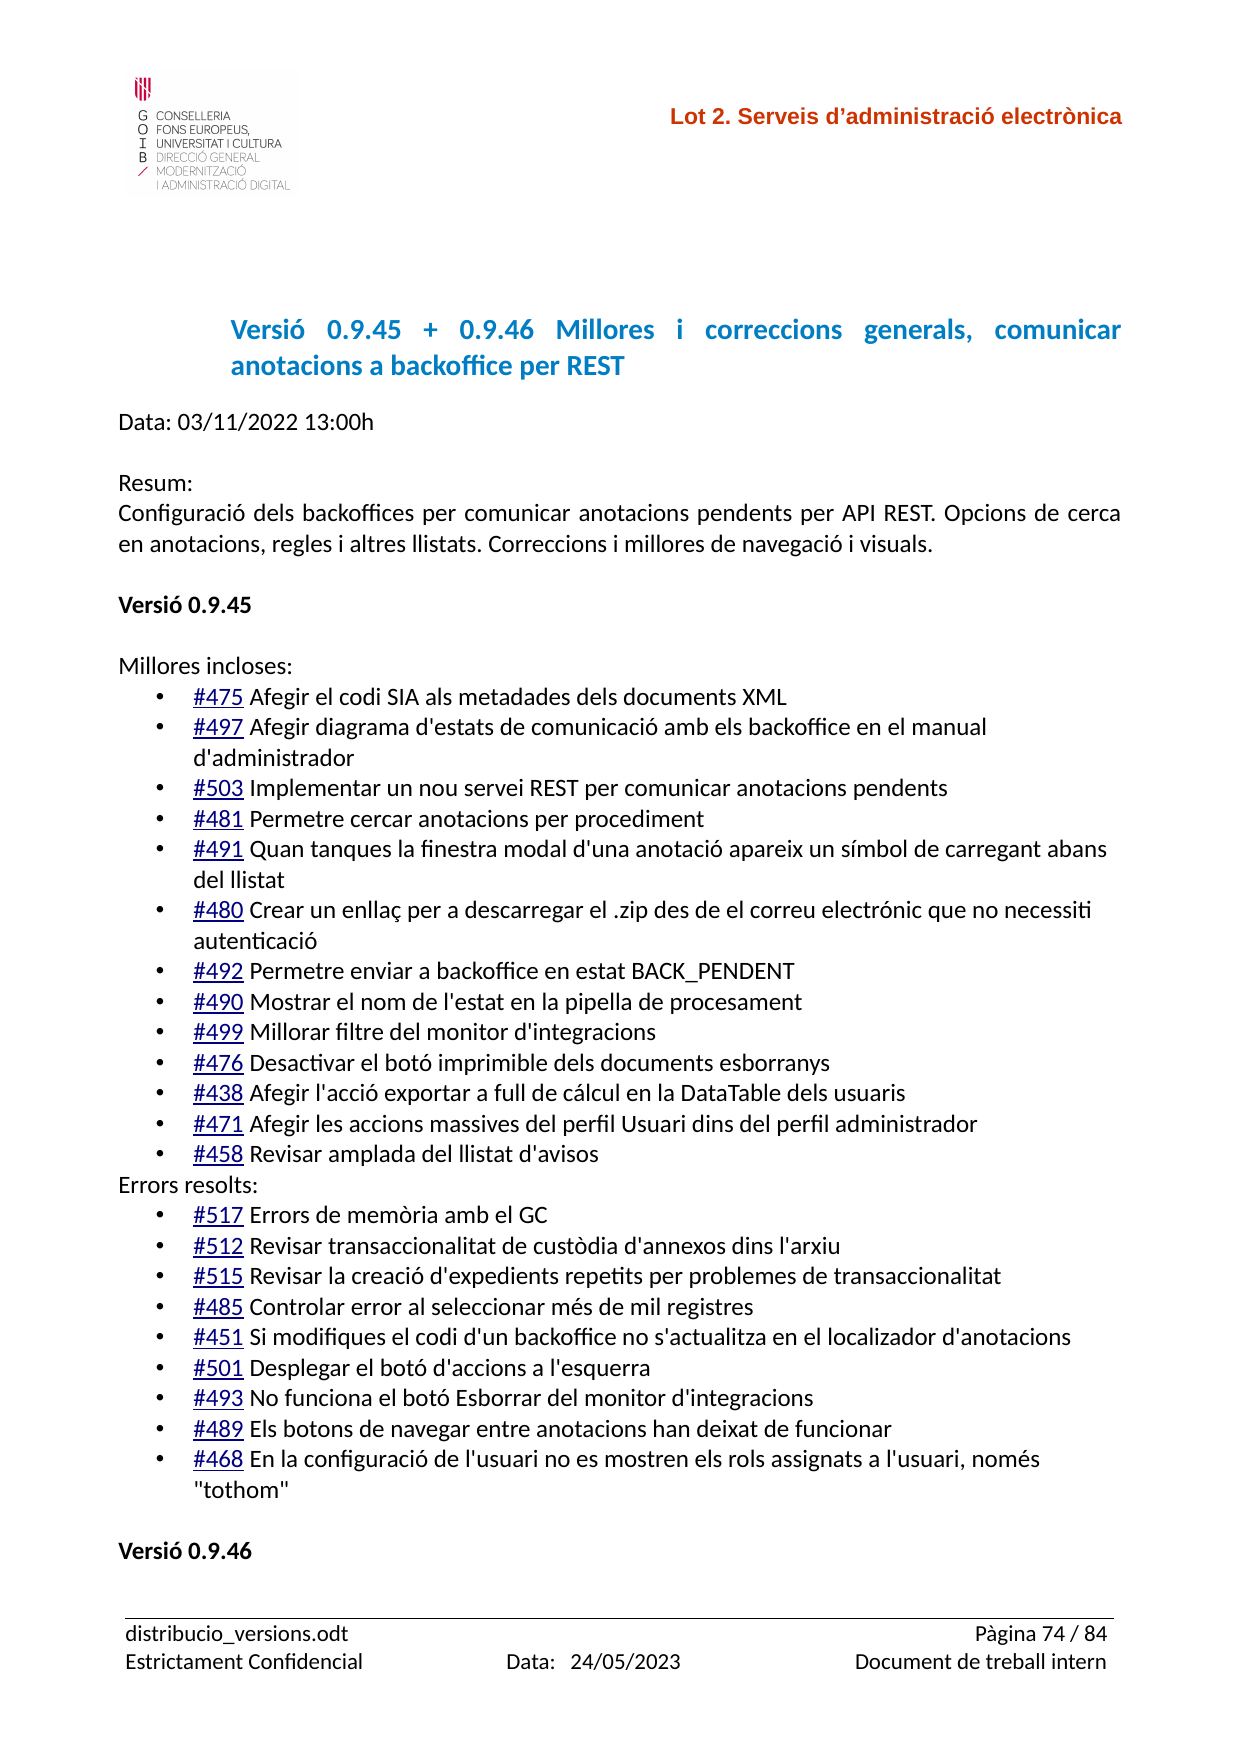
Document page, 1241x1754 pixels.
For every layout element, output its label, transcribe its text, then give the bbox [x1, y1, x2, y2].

text Versió 0.9.45 [118, 589, 1122, 619]
list #458 Revisar amplada del llistat d'avisos [156, 1138, 1122, 1169]
list #438 Afegir l'acció exportar a full de cálcul en la DataTable dels usuaris [156, 1077, 1122, 1108]
list #503 Implementar un nou servei REST per comunicar anotacions pendents [156, 772, 1122, 803]
list #517 Errors de memòria amb el GC [156, 1199, 1122, 1230]
list #497 Afegir diagrama d'estats de comunicació amb els backoffice en el manual d'administrador [156, 711, 1122, 772]
list #480 Crear un enllaç per a descarregar el .zip des de el correu electrónic que no necessiti autenticació [156, 894, 1122, 955]
list #515 Revisar la creació d'expedients repetits per problemes de transaccionalitat [156, 1261, 1122, 1291]
list #451 Si modifiques el codi d'un backoffice no s'actualitza en el localizador d'anotacions [156, 1322, 1122, 1352]
list #491 Quan tanques la finestra modal d'una anotació apareix un símbol de carregant abans del llistat [156, 833, 1122, 894]
list #471 Afegir les accions massives del perfil Usuari dins del perfil administrador [156, 1108, 1122, 1138]
list #501 Desplegar el botó d'accions a l'esquerra [156, 1352, 1122, 1383]
text Resum: [118, 467, 1122, 497]
list #490 Mostrar el nom de l'estat en la pipella de procesament [156, 986, 1122, 1016]
list #499 Millorar filtre del monitor d'integracions [156, 1016, 1122, 1047]
list #489 Els botons de navegar entre anotacions han deixat de funcionar [156, 1413, 1122, 1444]
picture [126, 70, 299, 197]
list #485 Controlar error al seleccionar més de mil registres [156, 1291, 1122, 1322]
text Configuració dels backoffices per comunicar anotacions pendents per API REST. Opcions de cerca en anotacions, regles i altres llistats. Correccions i millores de navegació i visuals. [118, 497, 1122, 558]
list #512 Revisar transaccionalitat de custòdia d'annexos dins l'arxiu [156, 1230, 1122, 1261]
subtitle Versió 0.9.45 + 0.9.46 Millores i correccions generals, comunicar anotacions a backoffice per REST [153, 311, 1122, 382]
text Errors resolts: [118, 1169, 1122, 1199]
list #493 No funciona el botó Esborrar del monitor d'integracions [156, 1383, 1122, 1413]
list #481 Permetre cercar anotacions per procediment [156, 803, 1122, 833]
list #492 Permetre enviar a backoffice en estat BACK_PENDENT [156, 955, 1122, 986]
text Versió 0.9.46 [118, 1535, 1122, 1566]
text Millores incloses: [118, 650, 1122, 681]
list #476 Desactivar el botó imprimible dels documents esborranys [156, 1047, 1122, 1077]
list #468 En la configuració de l'usuari no es mostren els rols assignats a l'usuari, només "tothom" [156, 1444, 1122, 1505]
text Data: 03/11/2022 13:00h [118, 406, 1122, 436]
list #475 Afegir el codi SIA als metadades dels documents XML [156, 681, 1122, 711]
